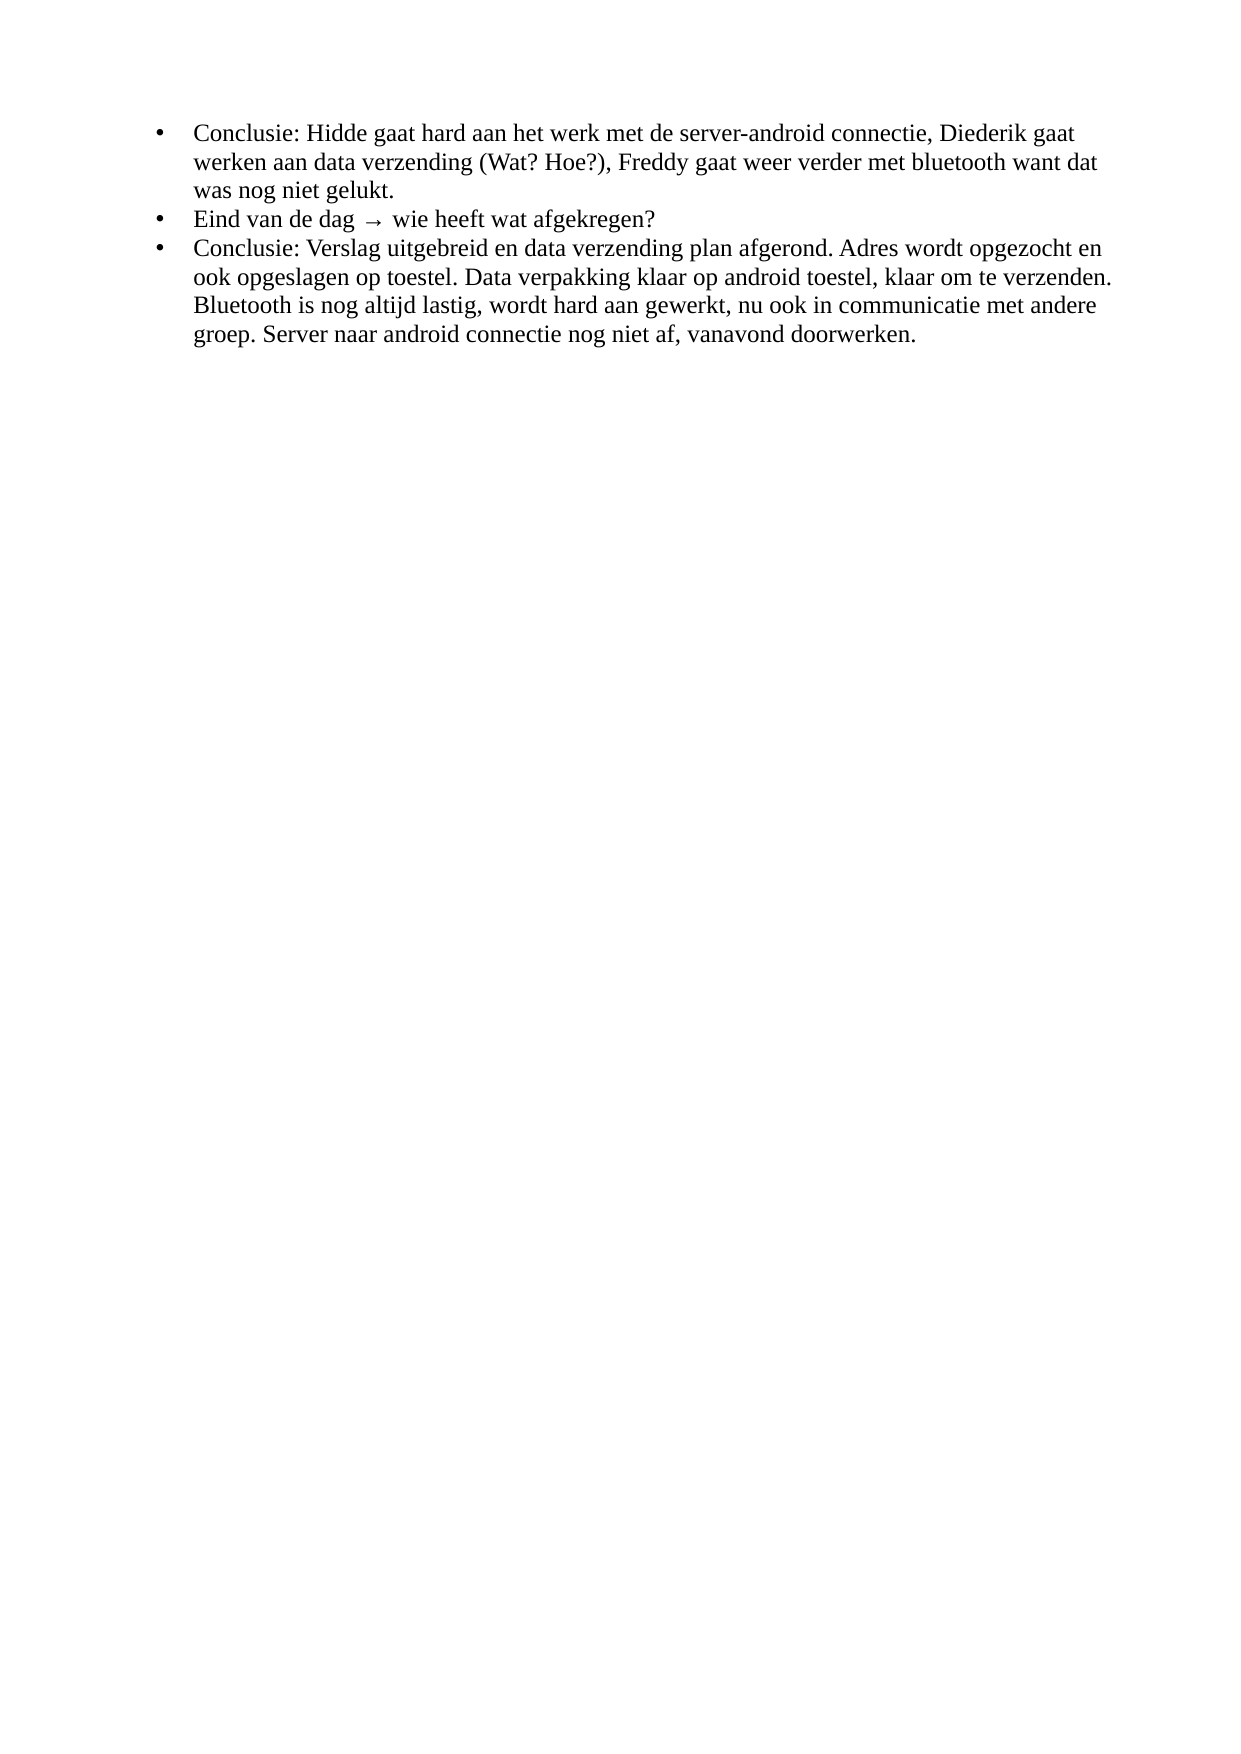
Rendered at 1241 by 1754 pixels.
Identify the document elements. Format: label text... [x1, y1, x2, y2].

list Conclusie: Hidde gaat hard aan het werk met de server-android connectie, Diederik gaat werken aan data verzending (Wat? Hoe?), Freddy gaat weer verder met bluetooth want dat was nog niet gelukt. [156, 118, 1122, 204]
list Eind van de dag → wie heeft wat afgekregen? [156, 204, 1122, 233]
list Conclusie: Verslag uitgebreid en data verzending plan afgerond. Adres wordt opgezocht en ook opgeslagen op toestel. Data verpakking klaar op android toestel, klaar om te verzenden. Bluetooth is nog altijd lastig, wordt hard aan gewerkt, nu ook in communicatie met andere groep. Server naar android connectie nog niet af, vanavond doorwerken. [156, 233, 1122, 348]
